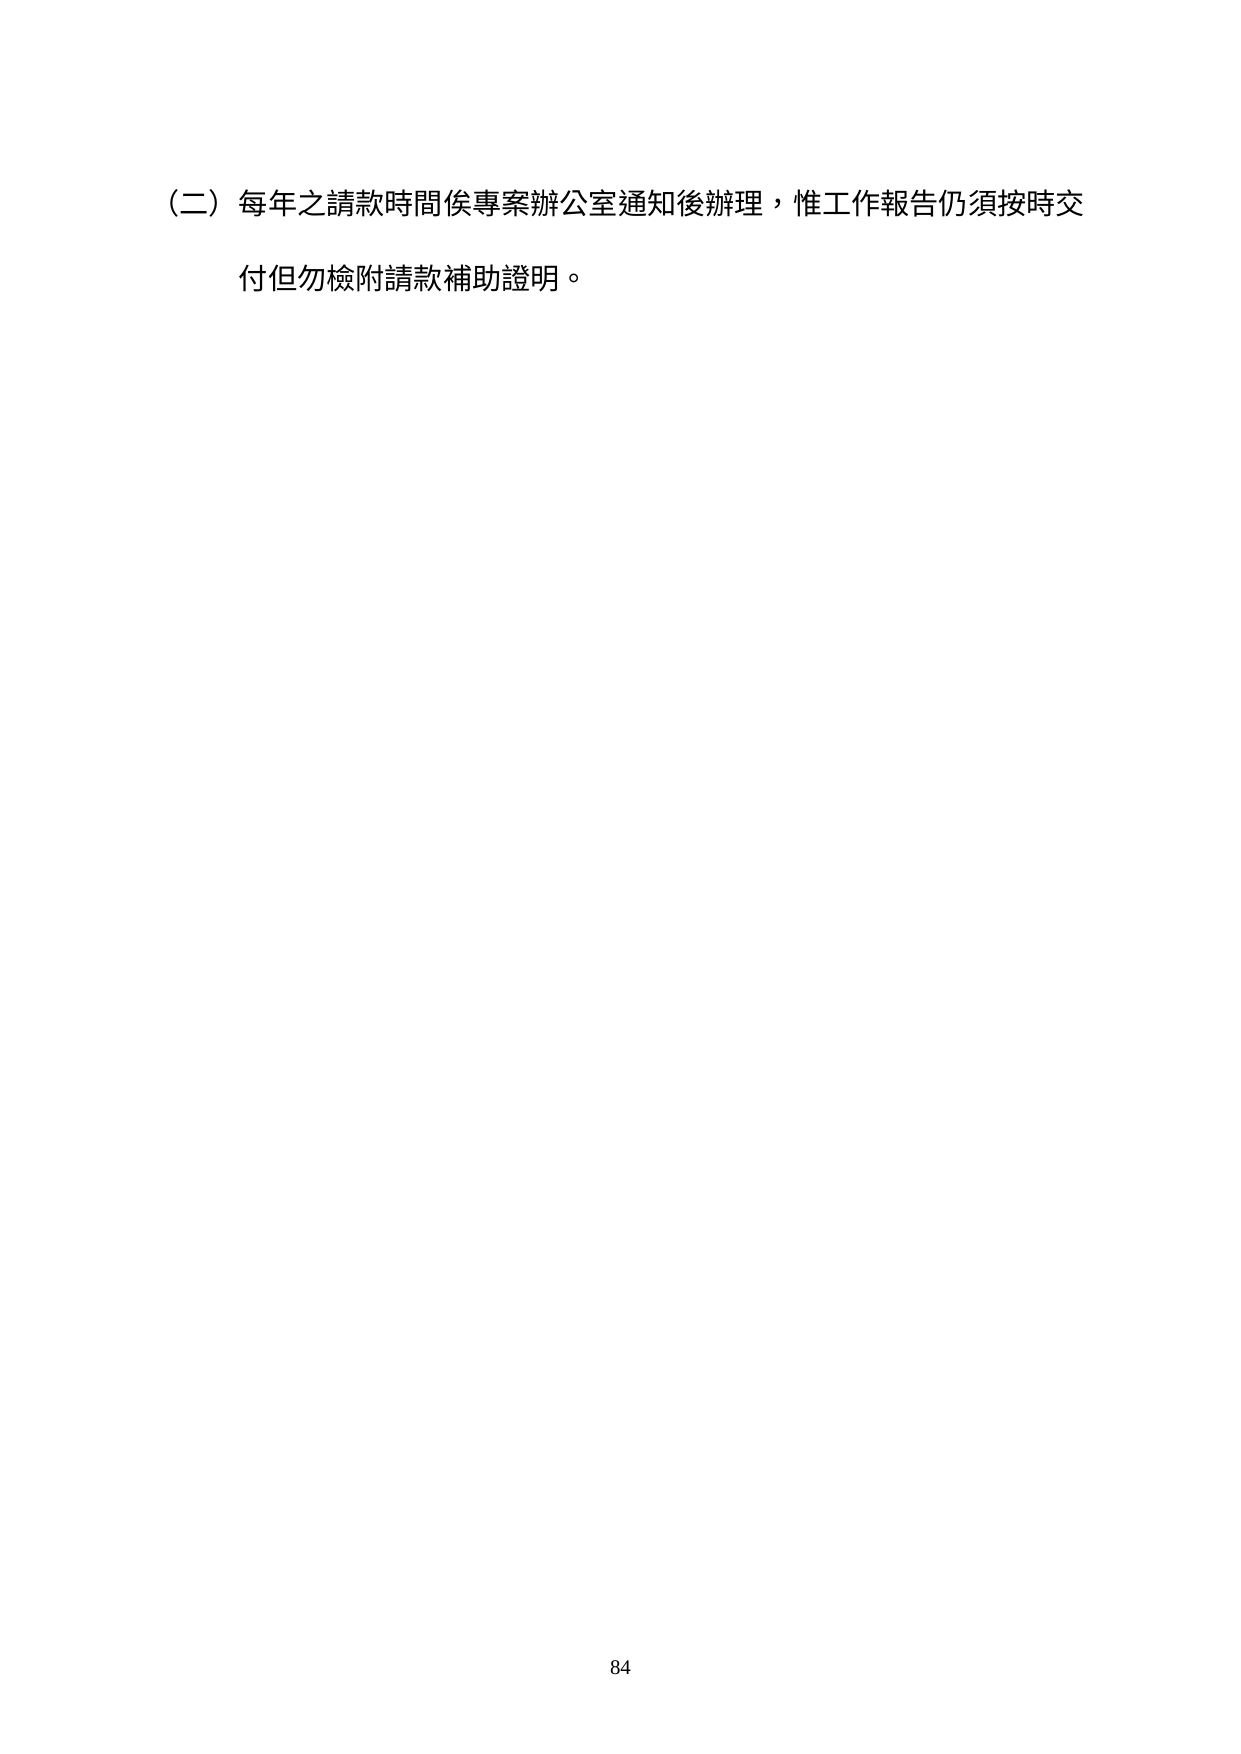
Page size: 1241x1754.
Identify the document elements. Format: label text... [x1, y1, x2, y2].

list 每年之請款時間俟專案辦公室通知後辦理，惟工作報告仍須按時交付但勿檢附請款補助證明。 [150, 164, 1090, 314]
